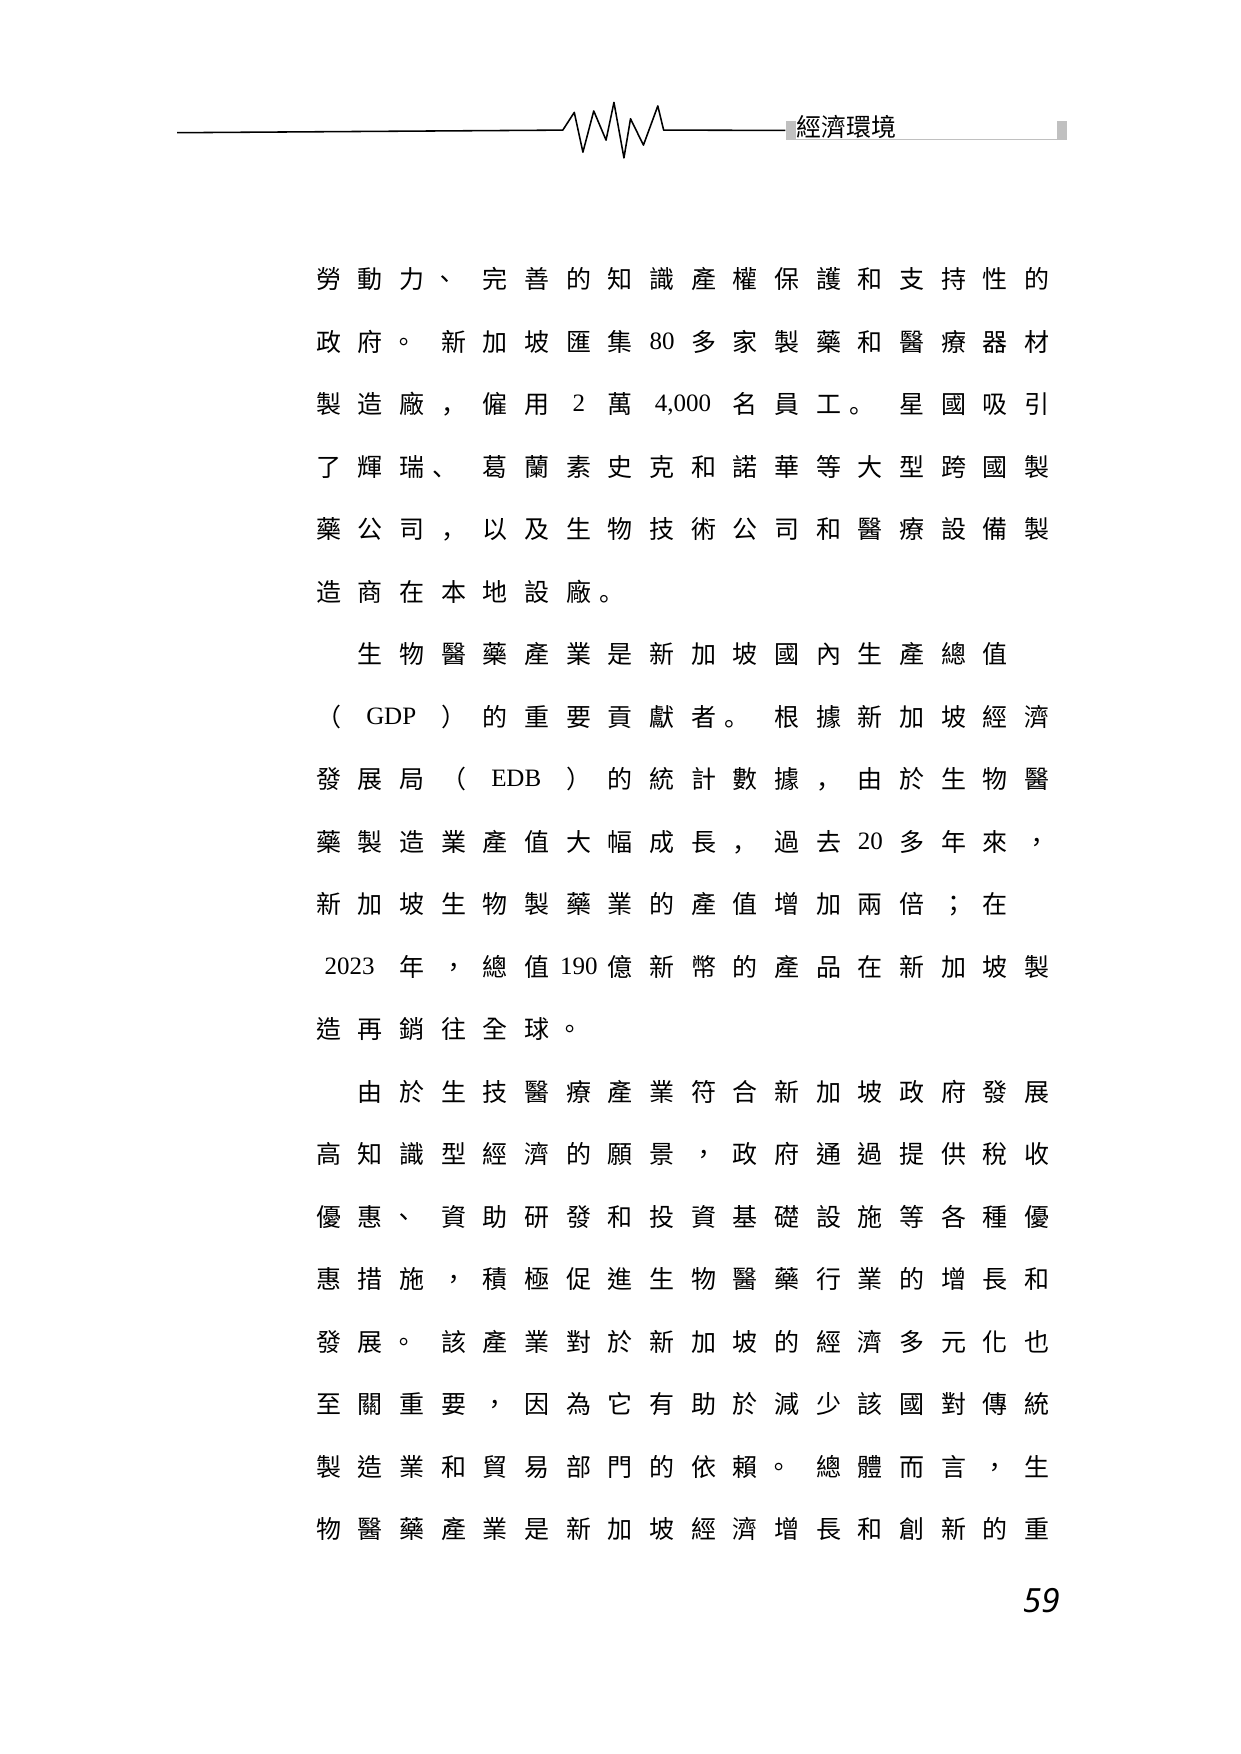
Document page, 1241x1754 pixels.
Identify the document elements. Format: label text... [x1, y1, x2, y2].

text 由於生技醫療產業符合新加坡政府發展高知識型經濟的願景，政府通過提供稅收優惠、資助研發和投資基礎設施等各種優惠措施，積極促進生物醫藥行業的增長和發展。該產業對於新加坡的經濟多元化也至關重要，因為它有助於減少該國對傳統製造業和貿易部門的依賴。總體而言，生物醫藥產業是新加坡經濟增長和創新的重 [281, 1049, 1058, 1549]
text 生物醫藥產業是新加坡國內生產總值（GDP）的重要貢獻者。根據新加坡經濟發展局（EDB）的統計數據，由於生物醫藥製造業產值大幅成長，過去20多年來，新加坡生物製藥業的產值增加兩倍；在2023年，總值190億新幣的產品在新加坡製造再銷往全球。 [281, 611, 1058, 1049]
text 勞動力、完善的知識產權保護和支持性的政府。新加坡匯集80多家製藥和醫療器材製造廠，僱用2萬4,000名員工。星國吸引了輝瑞、葛蘭素史克和諾華等大型跨國製藥公司，以及生物技術公司和醫療設備製造商在本地設廠。 [281, 236, 1058, 611]
